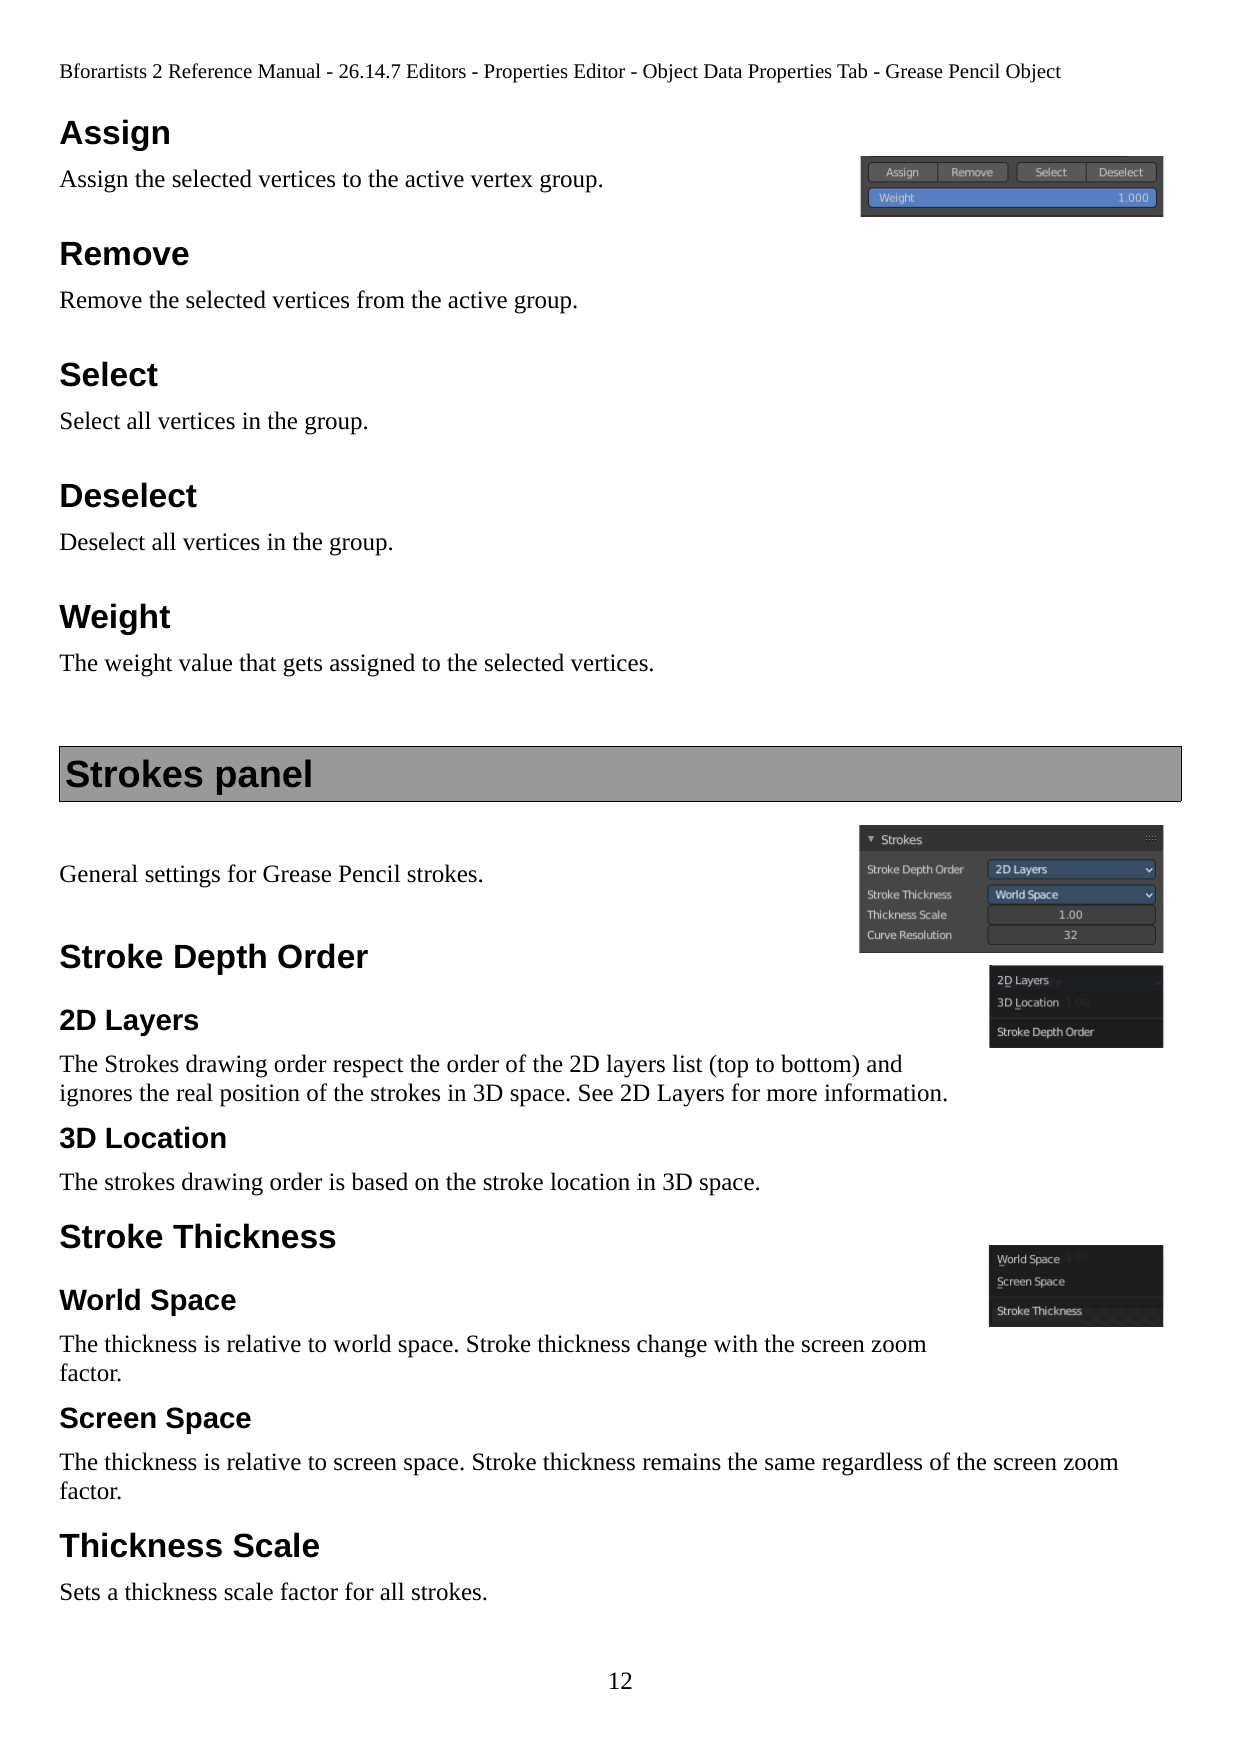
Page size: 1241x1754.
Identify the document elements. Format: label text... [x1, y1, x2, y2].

subtitle Deselect [59, 476, 1181, 514]
subtitle [1164, 1003, 1181, 1037]
text The strokes drawing order is based on the stroke location in 3D space. [59, 1167, 1181, 1196]
subtitle 2D Layers [59, 1003, 989, 1037]
text Deselect all vertices in the group. [59, 527, 1181, 556]
text Select all vertices in the group. [59, 406, 1181, 434]
subtitle 3D Location [59, 1121, 1181, 1155]
subtitle Weight [59, 597, 1181, 635]
picture [989, 965, 1164, 1048]
subtitle Stroke Thickness [59, 1217, 1181, 1256]
text Remove the selected vertices from the active group. [59, 285, 1181, 313]
picture [988, 1245, 1164, 1327]
subtitle Select [59, 355, 1181, 393]
text General settings for Grease Pencil strokes. [59, 859, 859, 888]
subtitle World Space [59, 1283, 988, 1317]
subtitle Stroke Depth Order [59, 937, 1181, 976]
text The Strokes drawing order respect the order of the 2D layers list (top to bottom) and ignores the real position of the strokes in 3D space. See 2D Layers for more information. [59, 1049, 1181, 1107]
subtitle Remove [59, 234, 1181, 272]
text The thickness is relative to world space. Stroke thickness change with the screen zoom factor. [59, 1329, 1181, 1387]
picture [859, 825, 1164, 953]
text The thickness is relative to screen space. Stroke thickness remains the same regardless of the screen zoom factor. [59, 1447, 1181, 1505]
subtitle Assign [59, 113, 1181, 151]
table_header Strokes panel [60, 747, 1181, 801]
text Sets a thickness scale factor for all strokes. [59, 1577, 1181, 1606]
subtitle Screen Space [59, 1401, 1181, 1435]
picture [860, 156, 1164, 217]
text Assign the selected vertices to the active vertex group. [59, 164, 860, 192]
subtitle [1164, 1283, 1181, 1317]
text The weight value that gets assigned to the selected vertices. [59, 648, 1181, 677]
subtitle Thickness Scale [59, 1526, 1181, 1564]
